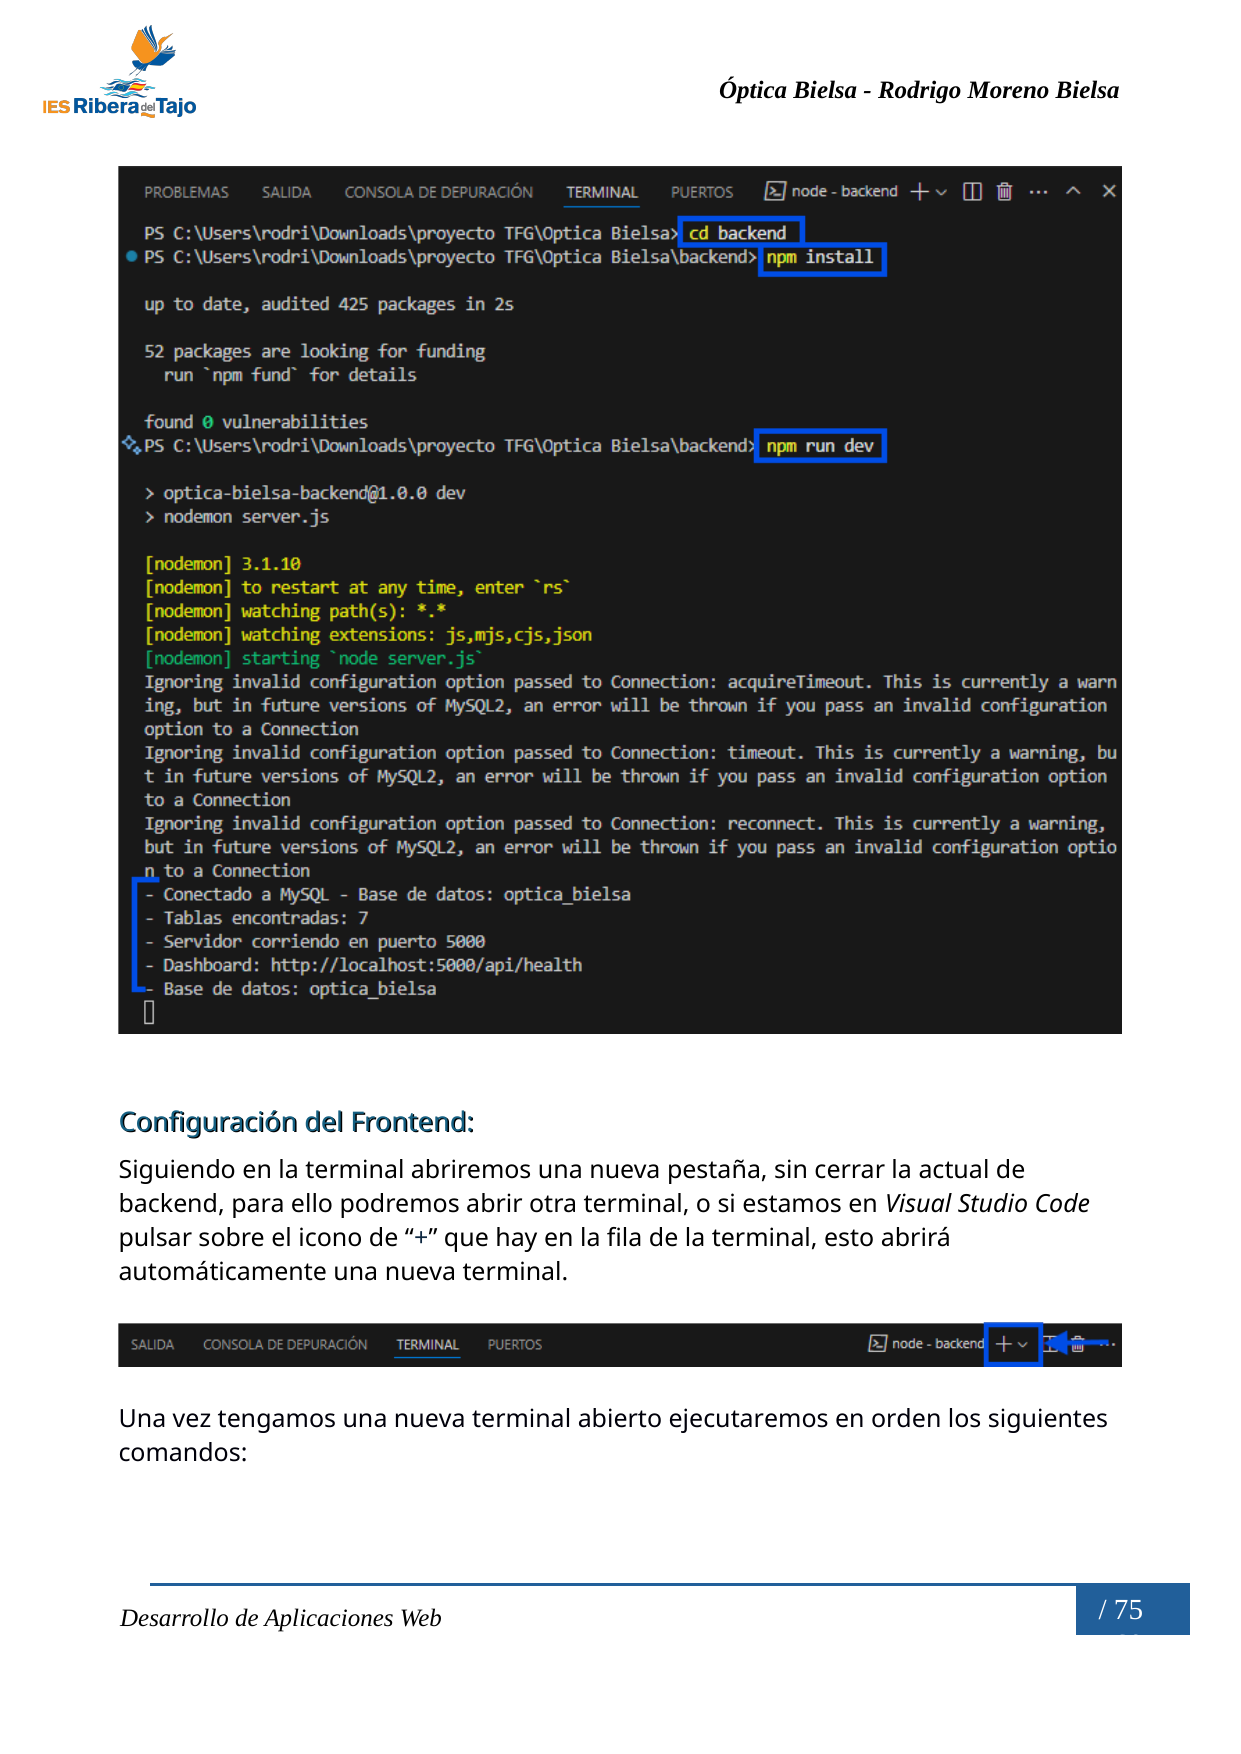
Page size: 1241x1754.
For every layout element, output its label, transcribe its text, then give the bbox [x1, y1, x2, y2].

text Una vez tengamos una nueva terminal abierto ejecutaremos en orden los siguientes comandos: [118, 1401, 1122, 1469]
text Configuración del Frontend: [118, 1102, 1122, 1139]
text Siguiendo en la terminal abriremos una nueva pestaña, sin cerrar la actual de backend, para ello podremos abrir otra terminal, o si estamos en Visual Studio Code pulsar sobre el icono de “+” que hay en la fila de la terminal, esto abrirá automáticamente una nueva terminal. [118, 1152, 1122, 1288]
